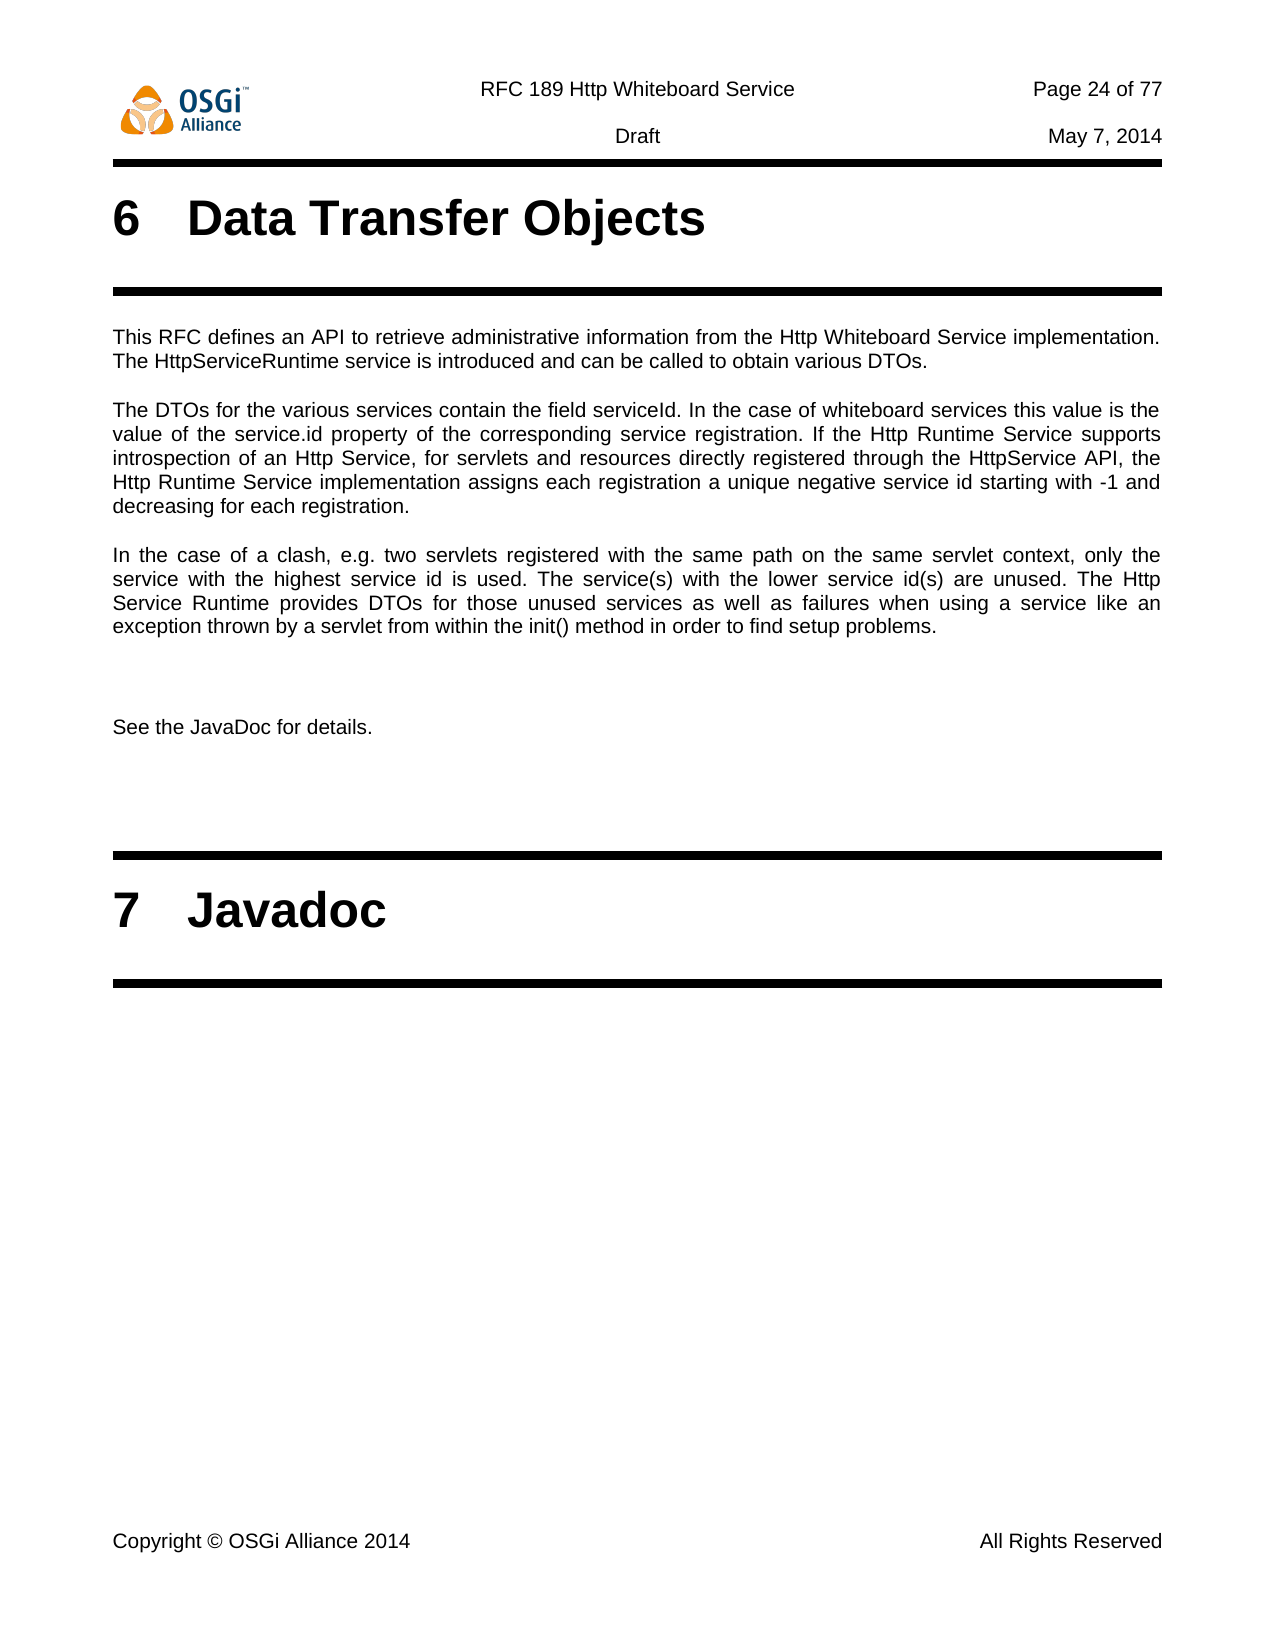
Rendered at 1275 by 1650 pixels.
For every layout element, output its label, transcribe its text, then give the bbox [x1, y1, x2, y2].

text The DTOs for the various services contain the field serviceId. In the case of whiteboard services this value is the value of the service.id property of the corresponding service registration. If the Http Runtime Service supports introspection of an Http Service, for servlets and resources directly registered through the HttpService API, the Http Runtime Service implementation assigns each registration a unique negative service id starting with -1 and decreasing for each registration. [112, 398, 1162, 517]
subtitle Javadoc [112, 852, 1162, 988]
text This RFC defines an API to retrieve administrative information from the Http Whiteboard Service implementation. The HttpServiceRuntime service is introduced and can be called to obtain various DTOs. [112, 325, 1162, 373]
subtitle Data Transfer Objects [112, 160, 1162, 296]
text See the JavaDoc for details. [112, 715, 1162, 739]
picture [113, 78, 257, 142]
text In the case of a clash, e.g. two servlets registered with the same path on the same servlet context, only the service with the highest service id is used. The service(s) with the lower service id(s) are unused. The Http Service Runtime provides DTOs for those unused services as well as failures when using a service like an exception thrown by a servlet from within the init() method in order to find setup problems. [112, 542, 1162, 638]
